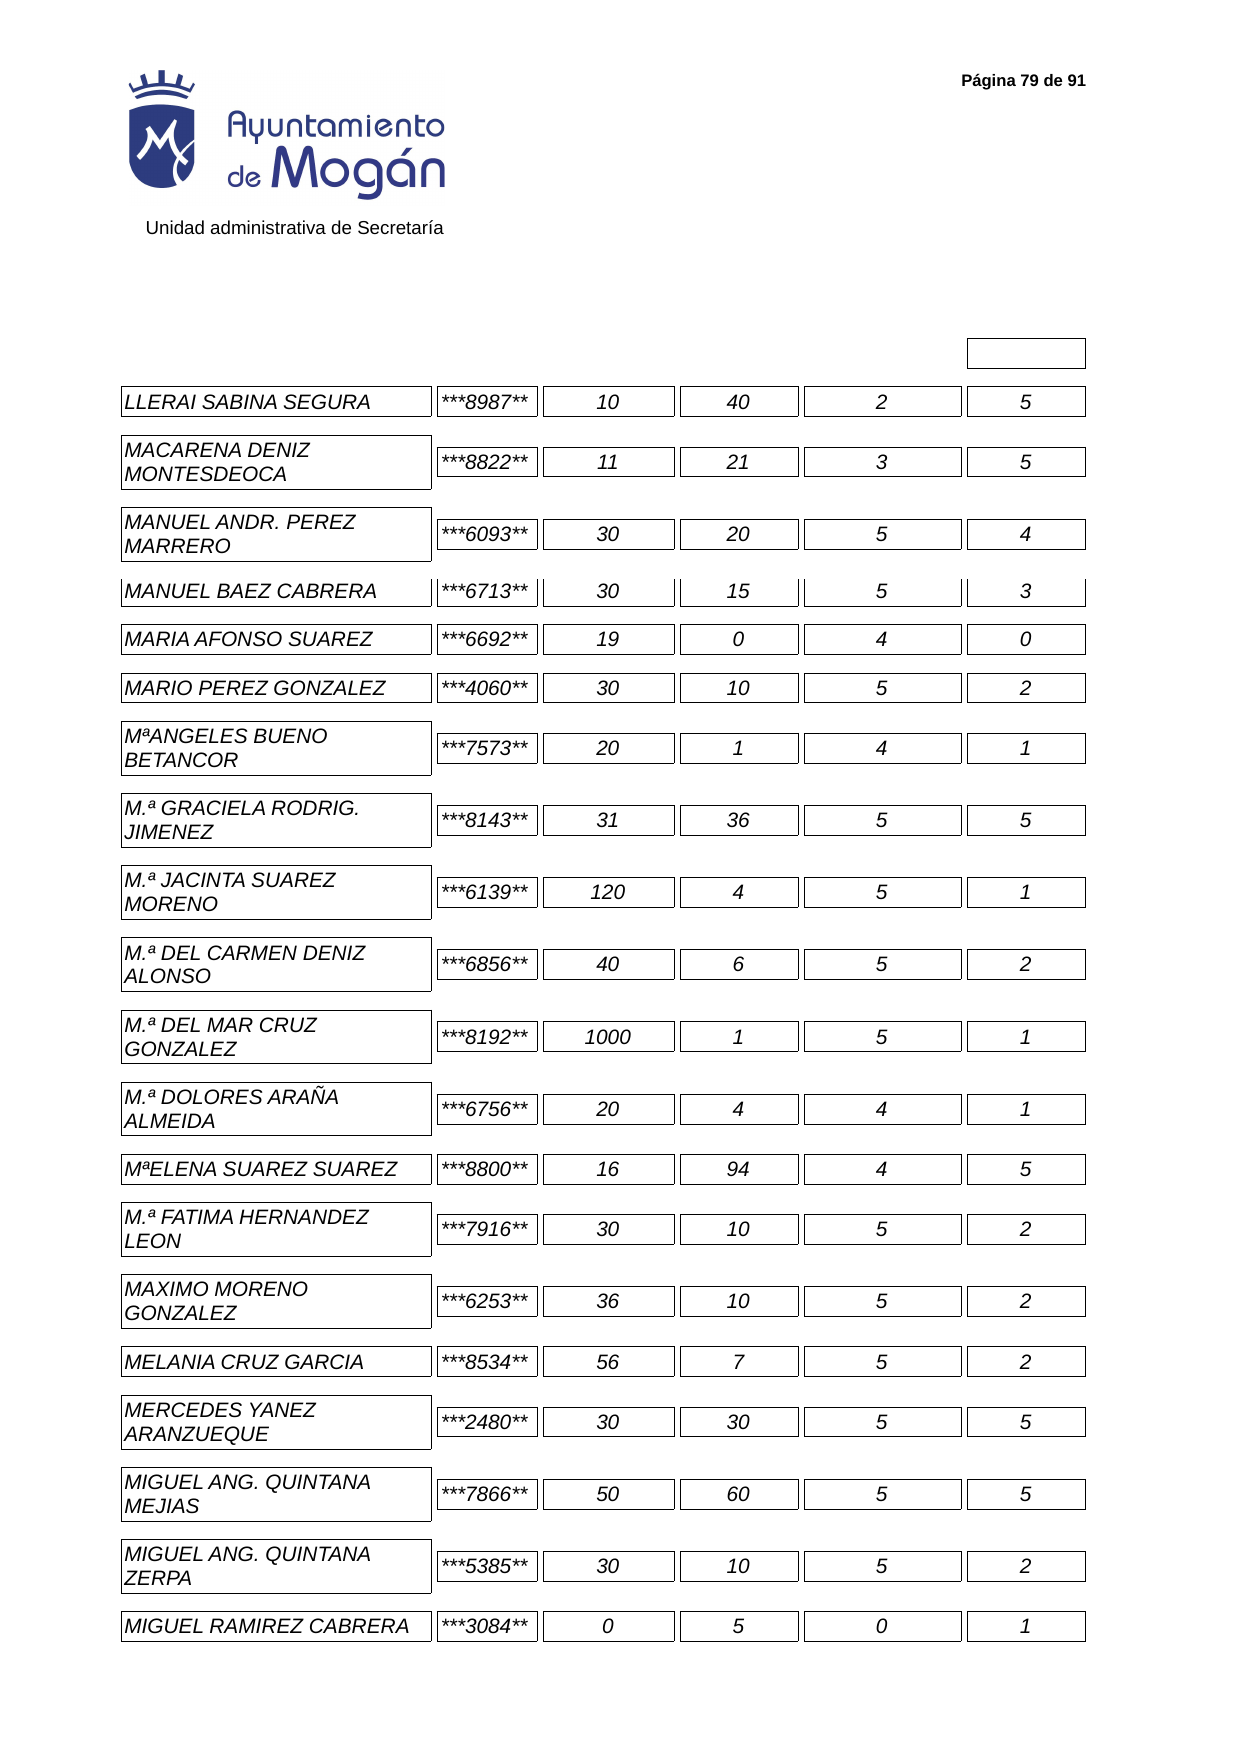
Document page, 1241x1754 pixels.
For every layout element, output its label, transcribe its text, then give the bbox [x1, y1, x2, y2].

table_cell 4 [801, 1079, 964, 1151]
table_cell M.ª DOLORES ARAÑA ALMEIDA [118, 1079, 434, 1151]
table_cell 0 [964, 621, 1088, 669]
table_cell 20 [540, 1079, 677, 1151]
table_cell [964, 335, 1088, 383]
table_cell MIGUEL ANG. QUINTANA MEJIAS [118, 1464, 434, 1536]
table_cell 5 [801, 1464, 964, 1536]
table_cell 5 [801, 670, 964, 718]
table_cell MªANGELES BUENO BETANCOR [118, 718, 434, 790]
table_cell 10 [677, 1536, 801, 1608]
table_cell MARIO PEREZ GONZALEZ [118, 670, 434, 718]
table_cell ***2480** [434, 1392, 540, 1464]
table_cell MAXIMO MORENO GONZALEZ [118, 1271, 434, 1343]
table_cell 30 [540, 1536, 677, 1608]
table_cell 4 [677, 862, 801, 934]
table_cell MARIA AFONSO SUAREZ [118, 621, 434, 669]
table_cell 5 [801, 1199, 964, 1271]
table_cell [801, 335, 964, 383]
table_cell [118, 335, 434, 383]
table_cell 30 [540, 504, 677, 576]
table_cell ***8987** [434, 384, 540, 432]
table_cell 3 [801, 432, 964, 504]
table_cell MERCEDES YANEZ ARANZUEQUE [118, 1392, 434, 1464]
table_cell MACARENA DENIZ MONTESDEOCA [118, 432, 434, 504]
table_cell 4 [801, 621, 964, 669]
table_cell 21 [677, 432, 801, 504]
table_cell 30 [540, 1392, 677, 1464]
table_cell MANUEL ANDR. PEREZ MARRERO [118, 504, 434, 576]
table_cell 10 [540, 384, 677, 432]
table_cell 1 [964, 1007, 1088, 1079]
table_cell 4 [677, 1079, 801, 1151]
table_cell 5 [801, 1344, 964, 1392]
table_cell [677, 335, 801, 383]
table_cell 5 [801, 862, 964, 934]
table_cell 5 [677, 1608, 801, 1657]
table_cell ***8534** [434, 1344, 540, 1392]
table_cell 5 [964, 790, 1088, 862]
table_cell 1000 [540, 1007, 677, 1079]
table_cell ***5385** [434, 1536, 540, 1608]
table_cell 4 [801, 718, 964, 790]
table_cell 60 [677, 1464, 801, 1536]
table_cell 0 [540, 1608, 677, 1657]
table_cell 120 [540, 862, 677, 934]
table_cell MIGUEL RAMIREZ CABRERA [118, 1608, 434, 1657]
table_cell 2 [964, 1199, 1088, 1271]
table_cell 36 [677, 790, 801, 862]
table_cell 2 [964, 1344, 1088, 1392]
table_cell 2 [964, 1271, 1088, 1343]
table_cell MELANIA CRUZ GARCIA [118, 1344, 434, 1392]
table_cell 1 [964, 862, 1088, 934]
table_cell 30 [677, 1392, 801, 1464]
table_cell ***6856** [434, 934, 540, 1007]
table_cell 7 [677, 1344, 801, 1392]
table_cell 5 [801, 1007, 964, 1079]
table_cell MANUEL BAEZ CABRERA [118, 576, 434, 621]
table_cell 4 [964, 504, 1088, 576]
table_cell 50 [540, 1464, 677, 1536]
table_cell 20 [677, 504, 801, 576]
table_cell M.ª DEL CARMEN DENIZ ALONSO [118, 934, 434, 1007]
table_cell ***6253** [434, 1271, 540, 1343]
table_cell M.ª FATIMA HERNANDEZ LEON [118, 1199, 434, 1271]
table_cell ***6093** [434, 504, 540, 576]
table_cell M.ª DEL MAR CRUZ GONZALEZ [118, 1007, 434, 1079]
table_cell 2 [964, 934, 1088, 1007]
table_cell 5 [964, 1392, 1088, 1464]
table_cell 5 [801, 1392, 964, 1464]
table_cell 0 [801, 1608, 964, 1657]
table_cell 4 [801, 1151, 964, 1199]
table_cell 36 [540, 1271, 677, 1343]
table_cell ***6139** [434, 862, 540, 934]
table_cell 5 [801, 504, 964, 576]
table_cell M.ª GRACIELA RODRIG. JIMENEZ [118, 790, 434, 862]
table_cell ***6692** [434, 621, 540, 669]
table_cell 1 [677, 1007, 801, 1079]
table_cell ***7573** [434, 718, 540, 790]
table_cell LLERAI SABINA SEGURA [118, 384, 434, 432]
table_cell 20 [540, 718, 677, 790]
table_cell 5 [801, 1536, 964, 1608]
table_cell ***6756** [434, 1079, 540, 1151]
picture [128, 70, 445, 206]
table_cell ***8192** [434, 1007, 540, 1079]
table_cell 30 [540, 1199, 677, 1271]
table_cell 5 [964, 384, 1088, 432]
table_cell 94 [677, 1151, 801, 1199]
table_cell 10 [677, 1271, 801, 1343]
table_cell 15 [677, 576, 801, 621]
table_cell 40 [540, 934, 677, 1007]
table_cell 1 [964, 1079, 1088, 1151]
table_cell 0 [677, 621, 801, 669]
table_cell 5 [964, 1464, 1088, 1536]
table_cell 5 [964, 1151, 1088, 1199]
table_cell ***4060** [434, 670, 540, 718]
table_cell 5 [964, 432, 1088, 504]
table_cell ***3084** [434, 1608, 540, 1657]
table_cell 11 [540, 432, 677, 504]
table_cell ***8800** [434, 1151, 540, 1199]
table_cell 10 [677, 1199, 801, 1271]
table_cell ***8143** [434, 790, 540, 862]
table_cell 1 [964, 1608, 1088, 1657]
table_cell 2 [801, 384, 964, 432]
table_cell 40 [677, 384, 801, 432]
table_cell 19 [540, 621, 677, 669]
table_cell 3 [964, 576, 1088, 621]
table_cell 5 [801, 1271, 964, 1343]
table_cell [540, 335, 677, 383]
table_cell MªELENA SUAREZ SUAREZ [118, 1151, 434, 1199]
table_cell 5 [801, 790, 964, 862]
table_cell ***7916** [434, 1199, 540, 1271]
table_cell 6 [677, 934, 801, 1007]
table_cell MIGUEL ANG. QUINTANA ZERPA [118, 1536, 434, 1608]
table_cell [434, 335, 540, 383]
table_cell M.ª JACINTA SUAREZ MORENO [118, 862, 434, 934]
table_cell 10 [677, 670, 801, 718]
table_cell 2 [964, 670, 1088, 718]
table_cell ***7866** [434, 1464, 540, 1536]
table_cell 30 [540, 576, 677, 621]
table_cell 31 [540, 790, 677, 862]
table_cell 5 [801, 576, 964, 621]
table_cell 56 [540, 1344, 677, 1392]
table_cell 1 [677, 718, 801, 790]
table_cell 2 [964, 1536, 1088, 1608]
table_cell 5 [801, 934, 964, 1007]
table_cell 30 [540, 670, 677, 718]
table_cell ***6713** [434, 576, 540, 621]
table_cell 1 [964, 718, 1088, 790]
table_cell ***8822** [434, 432, 540, 504]
table_cell 16 [540, 1151, 677, 1199]
